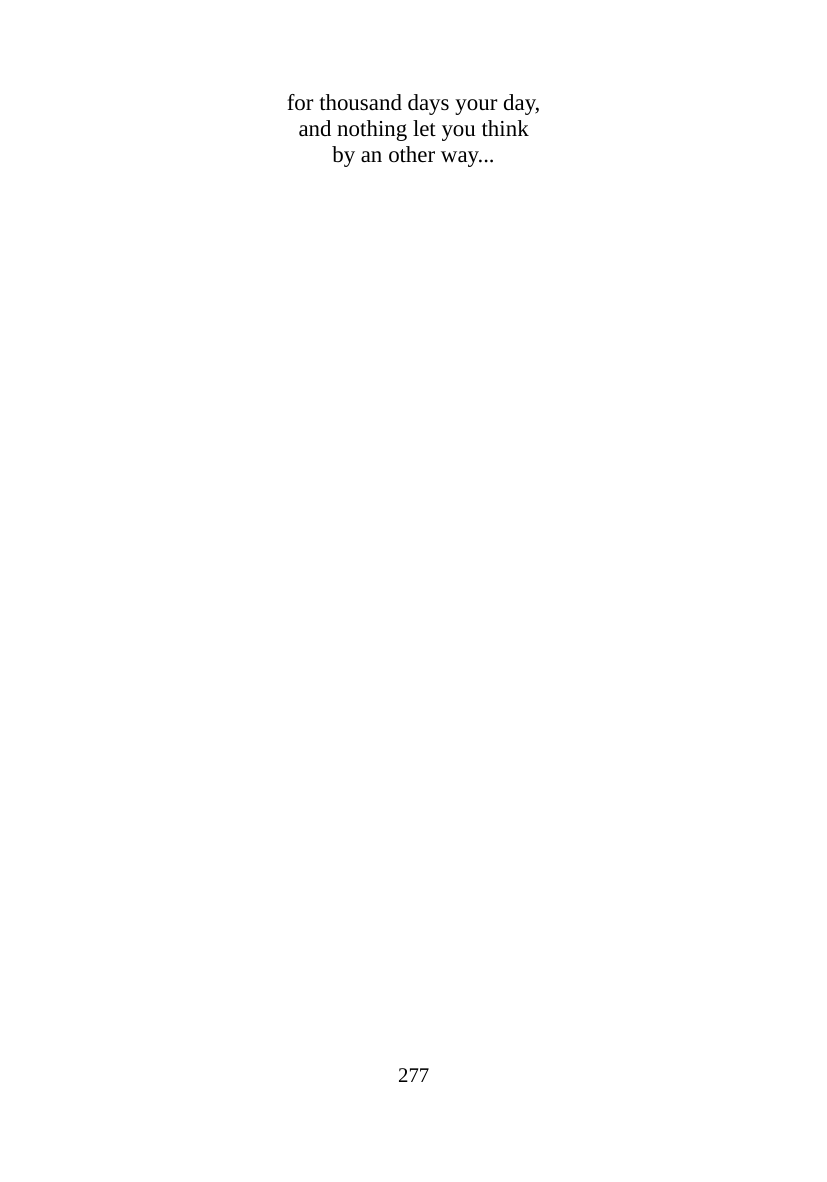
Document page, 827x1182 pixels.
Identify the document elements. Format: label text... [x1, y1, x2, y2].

text and nothing let you think [88, 115, 738, 141]
text by an other way... [88, 141, 738, 168]
text for thousand days your day, [88, 88, 738, 115]
